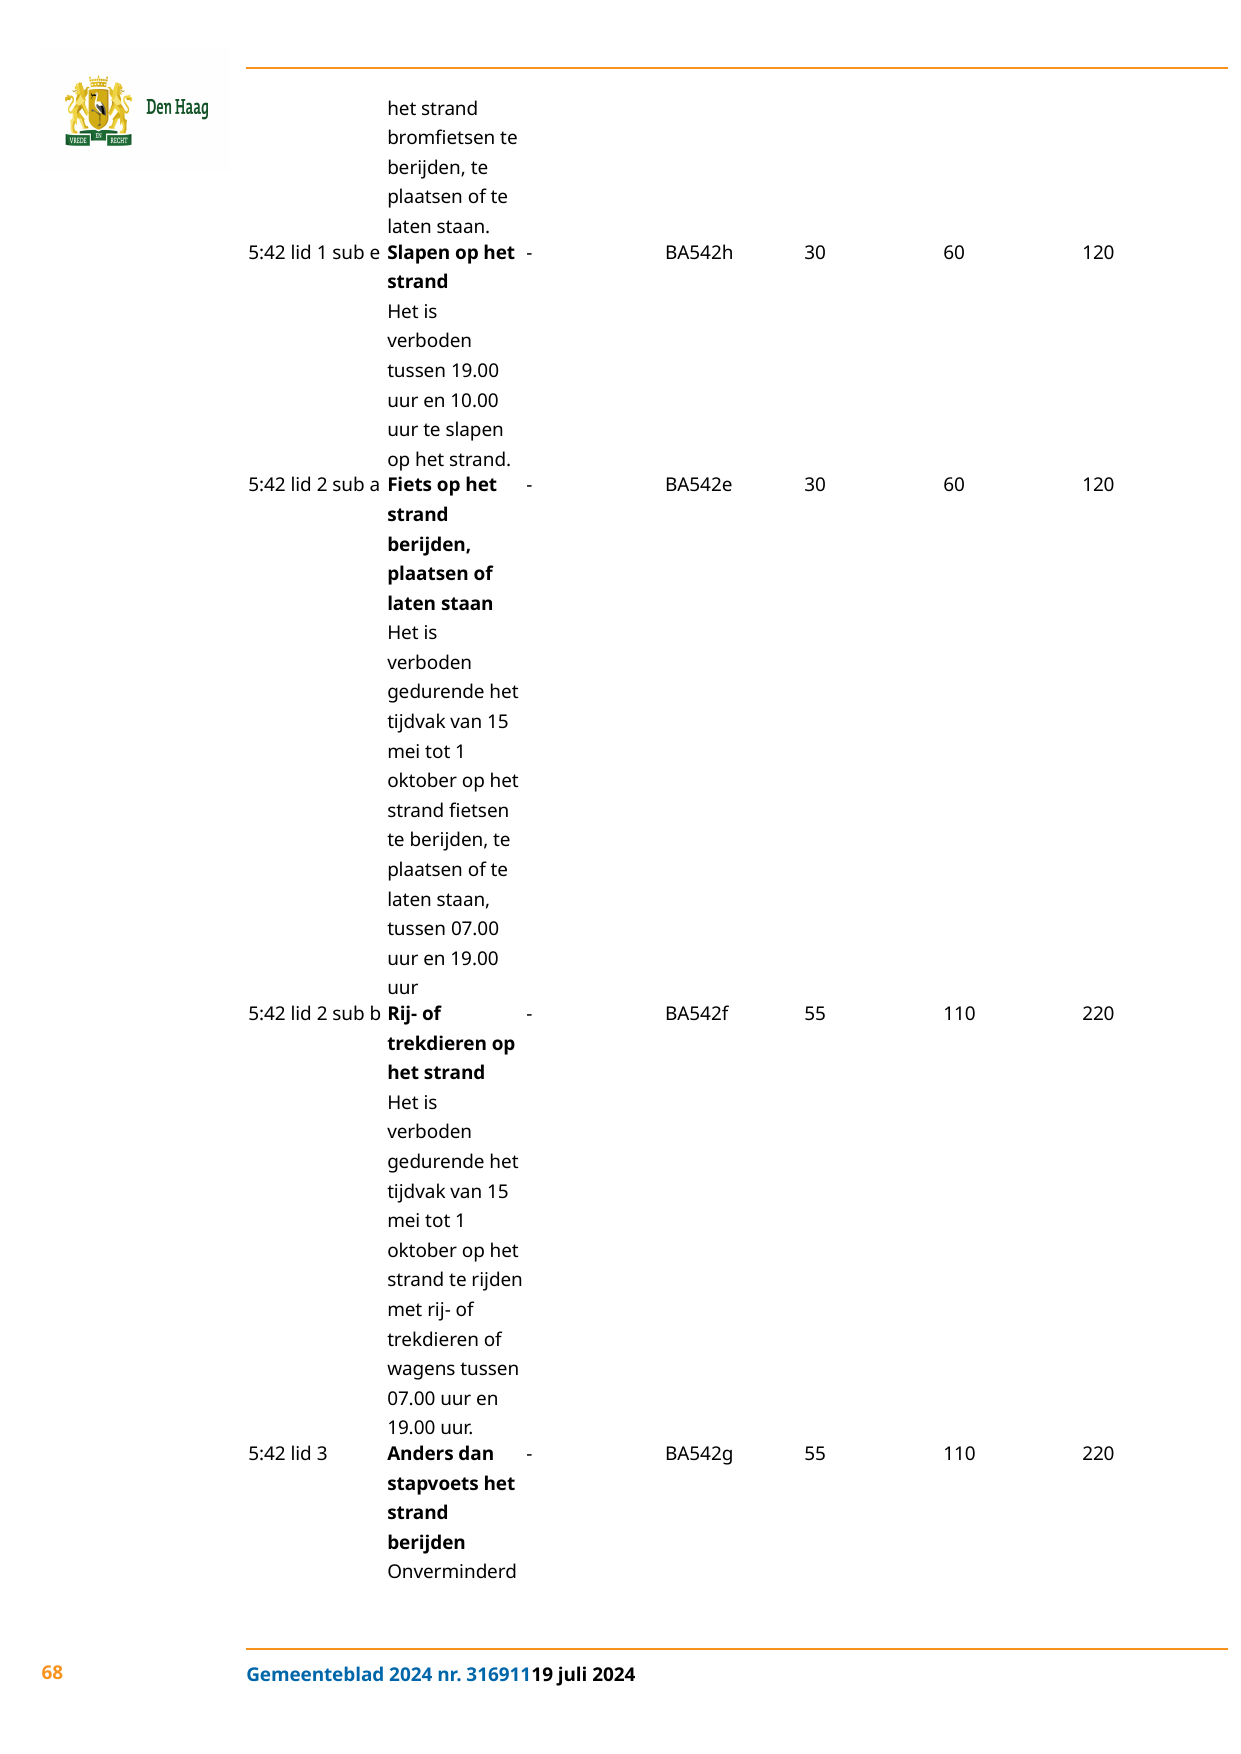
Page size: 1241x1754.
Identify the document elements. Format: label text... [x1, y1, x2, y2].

table_cell - [526, 1440, 665, 1584]
table_cell 5:42 lid 3 [248, 1440, 387, 1584]
table_cell [804, 95, 943, 239]
table_cell 30 [804, 472, 943, 1000]
table_cell Fiets op het strand berijden, plaatsen of laten staan Het is verboden gedurende het tijdvak van 15 mei tot 1 oktober op het strand fietsen te berijden, te plaatsen of te laten staan, tussen 07.00 uur en 19.00 uur [387, 472, 526, 1000]
table_cell 60 [943, 239, 1082, 472]
table_cell [248, 95, 387, 239]
table_cell [1082, 95, 1152, 239]
table_cell 110 [943, 1440, 1082, 1584]
table_cell - [526, 472, 665, 1000]
table_cell 60 [943, 472, 1082, 1000]
table_cell 5:42 lid 2 sub b [248, 1000, 387, 1440]
table_cell - [526, 1000, 665, 1440]
table_cell 120 [1082, 239, 1152, 472]
table_cell 120 [1082, 472, 1152, 1000]
table_cell - [526, 95, 665, 239]
table_cell BA542e [665, 472, 804, 1000]
table_cell Anders dan stapvoets het strand berijden Onverminderd [387, 1440, 526, 1584]
table_cell 5:42 lid 2 sub a [248, 472, 387, 1000]
table_cell Slapen op het strand Het is verboden tussen 19.00 uur en 10.00 uur te slapen op het strand. [387, 239, 526, 472]
table_cell BA542g [665, 1440, 804, 1584]
table_cell [665, 95, 804, 239]
table_cell 30 [804, 239, 943, 472]
picture [41, 47, 231, 172]
table_cell 220 [1082, 1440, 1152, 1584]
table_cell het strand bromfietsen te berijden, te plaatsen of te laten staan. [387, 95, 526, 239]
table_cell BA542h [665, 239, 804, 472]
table_cell BA542f [665, 1000, 804, 1440]
table_cell 55 [804, 1000, 943, 1440]
table_cell - [526, 239, 665, 472]
table_cell [943, 95, 1082, 239]
table_cell 220 [1082, 1000, 1152, 1440]
table_cell 55 [804, 1440, 943, 1584]
table_cell Rij- of trekdieren op het strand Het is verboden gedurende het tijdvak van 15 mei tot 1 oktober op het strand te rijden met rij- of trekdieren of wagens tussen 07.00 uur en 19.00 uur. [387, 1000, 526, 1440]
table_cell 110 [943, 1000, 1082, 1440]
table_cell 5:42 lid 1 sub e [248, 239, 387, 472]
